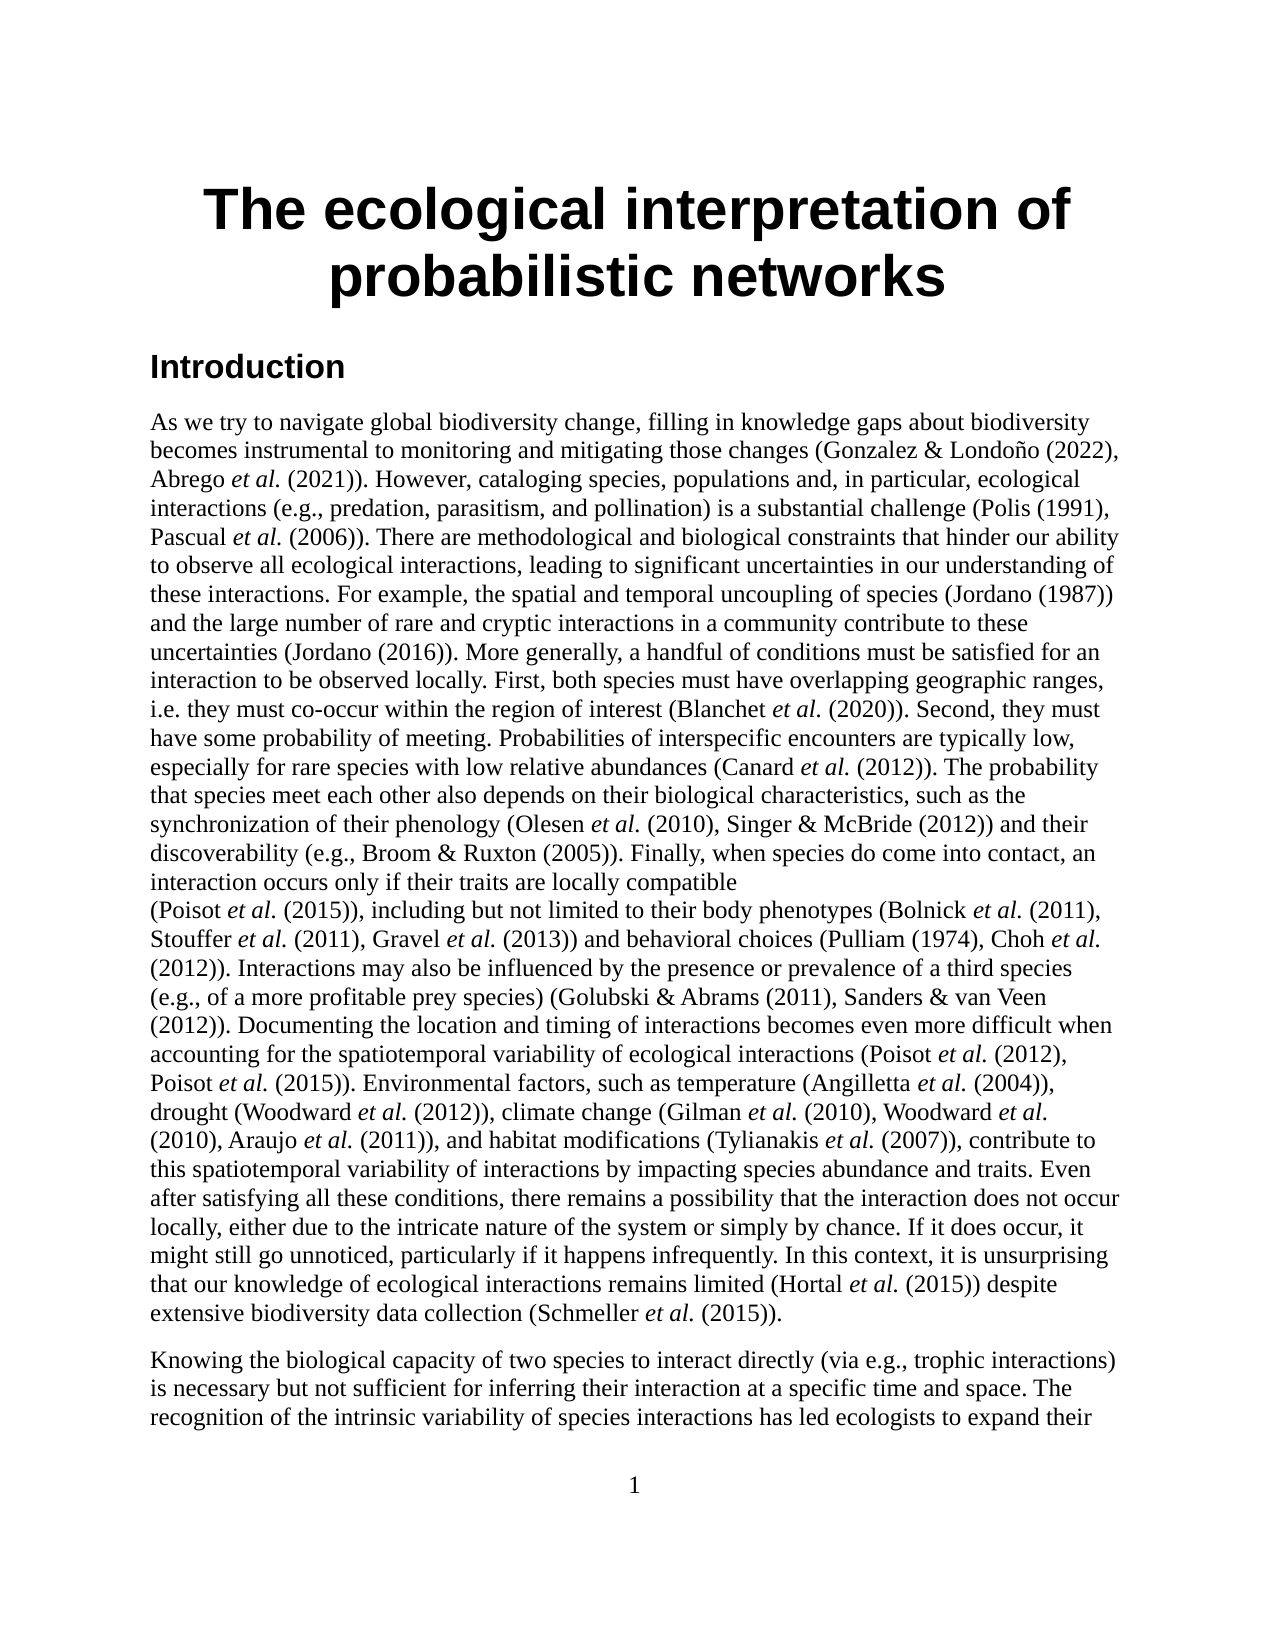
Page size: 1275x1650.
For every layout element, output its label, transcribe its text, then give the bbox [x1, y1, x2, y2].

text As we try to navigate global biodiversity change, filling in knowledge gaps about biodiversity becomes instrumental to monitoring and mitigating those changes (Gonzalez & Londoño (2022), Abrego et al. (2021)). However, cataloging species, populations and, in particular, ecological interactions (e.g., predation, parasitism, and pollination) is a substantial challenge (Polis (1991), Pascual et al. (2006)). There are methodological and biological constraints that hinder our ability to observe all ecological interactions, leading to significant uncertainties in our understanding of these interactions. For example, the spatial and temporal uncoupling of species (Jordano (1987)) and the large number of rare and cryptic interactions in a community contribute to these uncertainties (Jordano (2016)). More generally, a handful of conditions must be satisfied for an interaction to be observed locally. First, both species must have overlapping geographic ranges, i.e. they must co-occur within the region of interest (Blanchet et al. (2020)). Second, they must have some probability of meeting. Probabilities of interspecific encounters are typically low, especially for rare species with low relative abundances (Canard et al. (2012)). The probability that species meet each other also depends on their biological characteristics, such as the synchronization of their phenology (Olesen et al. (2010), Singer & McBride (2012)) and their discoverability (e.g., Broom & Ruxton (2005)). Finally, when species do come into contact, an interaction occurs only if their traits are locally compatible (Poisot et al. (2015)), including but not limited to their body phenotypes (Bolnick et al. (2011), Stouffer et al. (2011), Gravel et al. (2013)) and behavioral choices (Pulliam (1974), Choh et al. (2012)). Interactions may also be influenced by the presence or prevalence of a third species (e.g., of a more profitable prey species) (Golubski & Abrams (2011), Sanders & van Veen (2012)). Documenting the location and timing of interactions becomes even more difficult when accounting for the spatiotemporal variability of ecological interactions (Poisot et al. (2012), Poisot et al. (2015)). Environmental factors, such as temperature (Angilletta et al. (2004)), drought (Woodward et al. (2012)), climate change (Gilman et al. (2010), Woodward et al. (2010), Araujo et al. (2011)), and habitat modifications (Tylianakis et al. (2007)), contribute to this spatiotemporal variability of interactions by impacting species abundance and traits. Even after satisfying all these conditions, there remains a possibility that the interaction does not occur locally, either due to the intricate nature of the system or simply by chance. If it does occur, it might still go unnoticed, particularly if it happens infrequently. In this context, it is unsurprising that our knowledge of ecological interactions remains limited (Hortal et al. (2015)) despite extensive biodiversity data collection (Schmeller et al. (2015)). [150, 407, 1125, 1327]
subtitle Introduction [150, 347, 1125, 385]
text Knowing the biological capacity of two species to interact directly (via e.g., trophic interactions) is necessary but not sufficient for inferring their interaction at a specific time and space. The recognition of the intrinsic variability of species interactions has led ecologists to expand their [150, 1345, 1125, 1431]
title The ecological interpretation of probabilistic networks [150, 175, 1125, 309]
